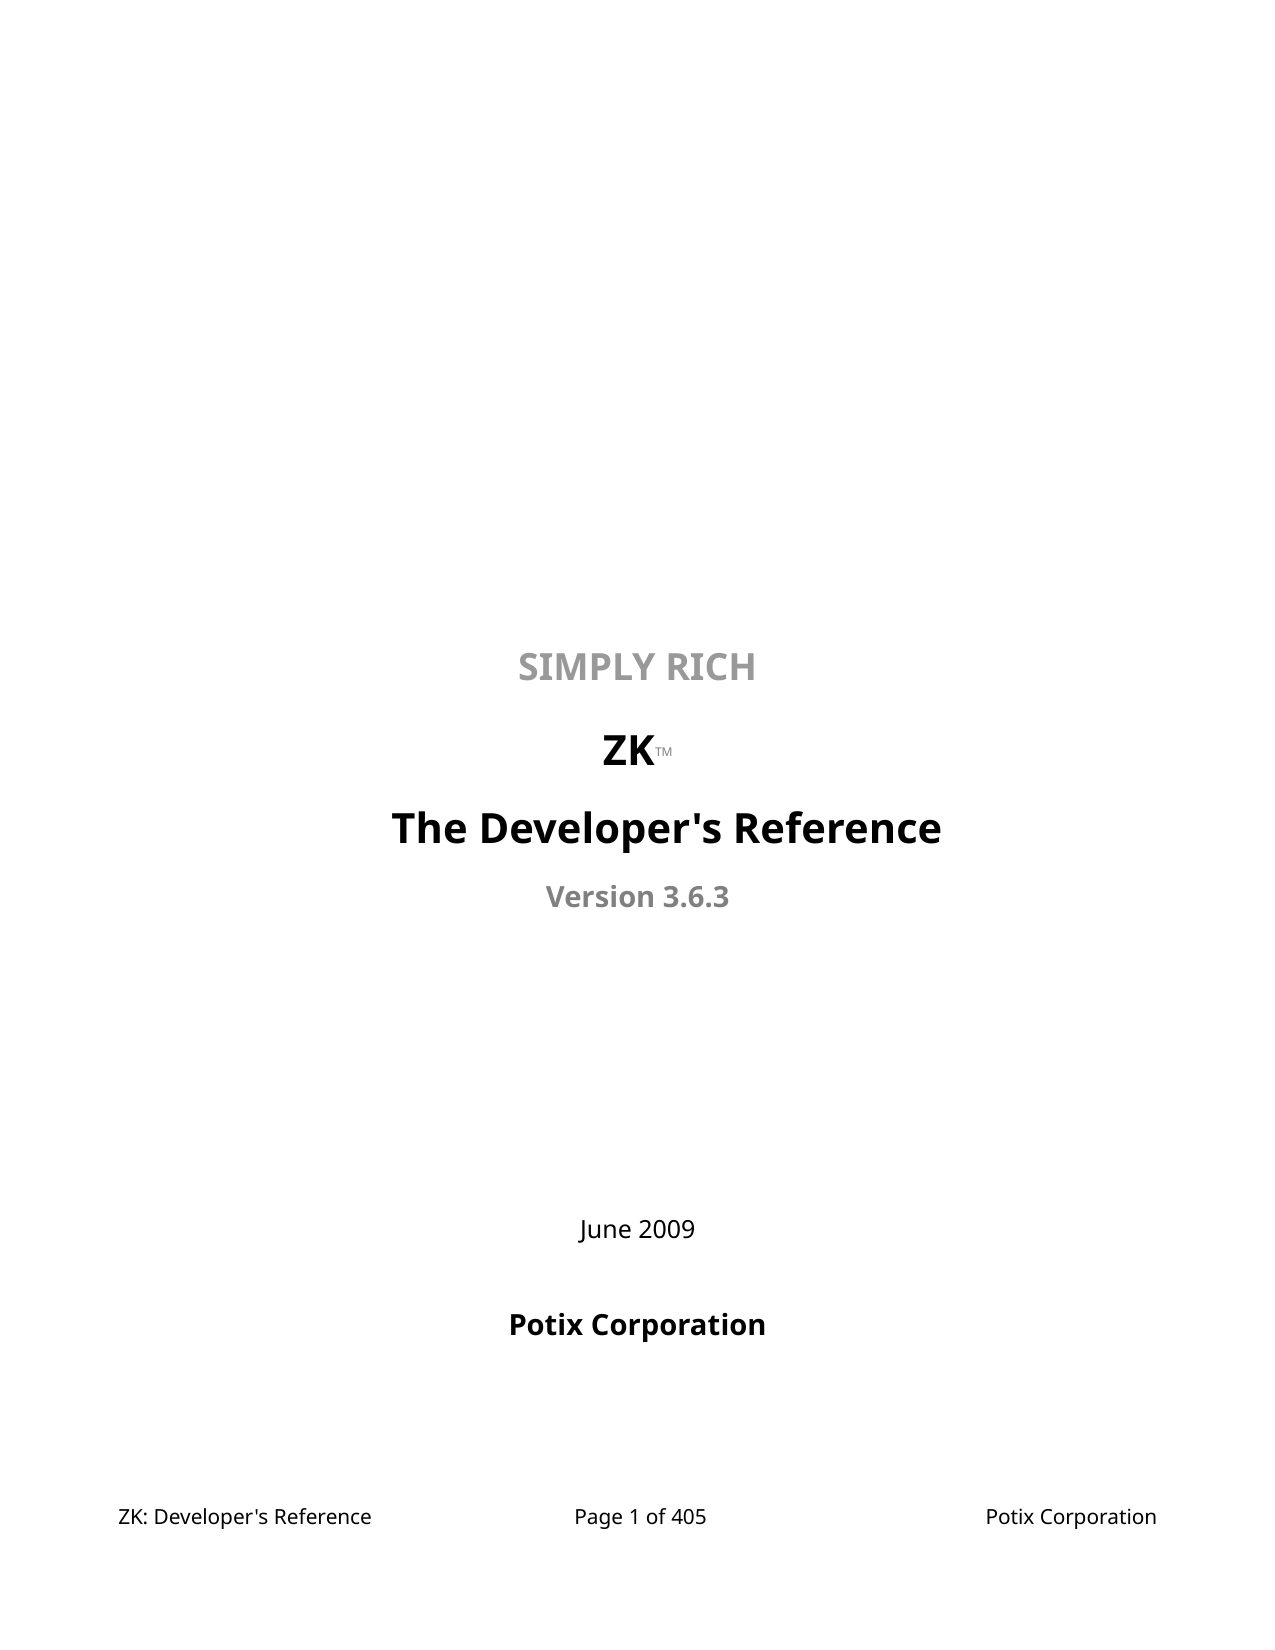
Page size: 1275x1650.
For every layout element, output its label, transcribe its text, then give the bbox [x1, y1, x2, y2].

text ZKTM [118, 721, 1157, 778]
subtitle Version 3.6.3 [118, 876, 1157, 916]
title The Developer's Reference [177, 799, 1157, 856]
text Potix Corporation [118, 1304, 1157, 1344]
text June 2009 [118, 1211, 1157, 1245]
text SIMPLY RICH [118, 641, 1157, 692]
